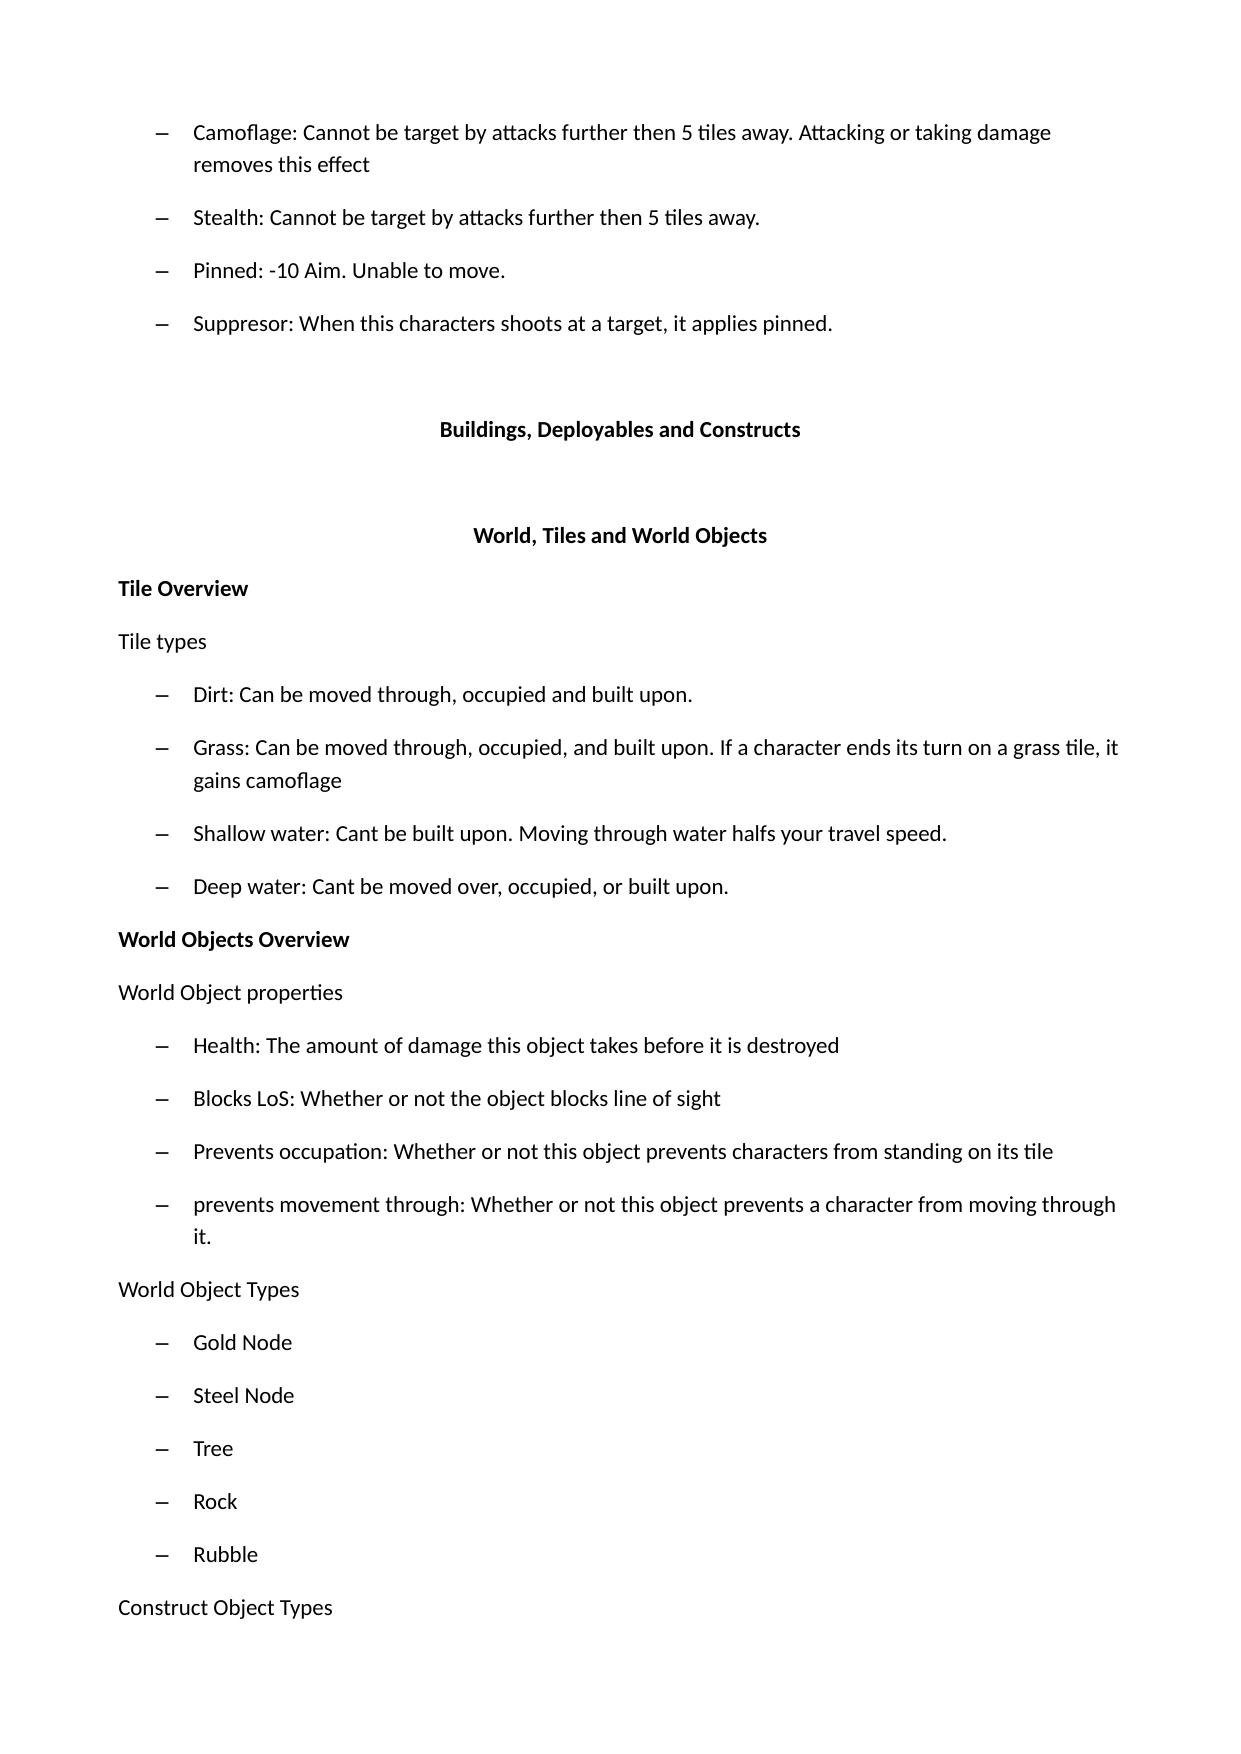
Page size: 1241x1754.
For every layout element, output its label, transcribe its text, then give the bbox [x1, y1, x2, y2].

list Dirt: Can be moved through, occupied and built upon. [156, 681, 1122, 708]
list Shallow water: Cant be built upon. Moving through water halfs your travel speed. [156, 819, 1122, 847]
text Construct Object Types [118, 1593, 1122, 1621]
list Prevents occupation: Whether or not this object prevents characters from standing on its tile [156, 1137, 1122, 1165]
list Tree [156, 1434, 1122, 1462]
list prevents movement through: Whether or not this object prevents a character from moving through it. [156, 1190, 1122, 1250]
list Steel Node [156, 1381, 1122, 1409]
text Buildings, Deployables and Constructs [118, 415, 1122, 443]
list Camoflage: Cannot be target by attacks further then 5 tiles away. Attacking or taking damage removes this effect [156, 118, 1122, 178]
list Pinned: -10 Aim. Unable to move. [156, 256, 1122, 284]
list Grass: Can be moved through, occupied, and built upon. If a character ends its turn on a grass tile, it gains camoflage [156, 733, 1122, 794]
text World, Tiles and World Objects [118, 521, 1122, 549]
text World Object Types [118, 1275, 1122, 1303]
list Rock [156, 1487, 1122, 1515]
list Health: The amount of damage this object takes before it is destroyed [156, 1031, 1122, 1059]
text Tile types [118, 627, 1122, 656]
text World Object properties [118, 978, 1122, 1006]
list Rubble [156, 1540, 1122, 1568]
list Suppresor: When this characters shoots at a target, it applies pinned. [156, 309, 1122, 337]
text Tile Overview [118, 574, 1122, 602]
text World Objects Overview [118, 925, 1122, 953]
list Stealth: Cannot be target by attacks further then 5 tiles away. [156, 203, 1122, 231]
list Deep water: Cant be moved over, occupied, or built upon. [156, 872, 1122, 900]
list Gold Node [156, 1328, 1122, 1356]
list Blocks LoS: Whether or not the object blocks line of sight [156, 1084, 1122, 1112]
